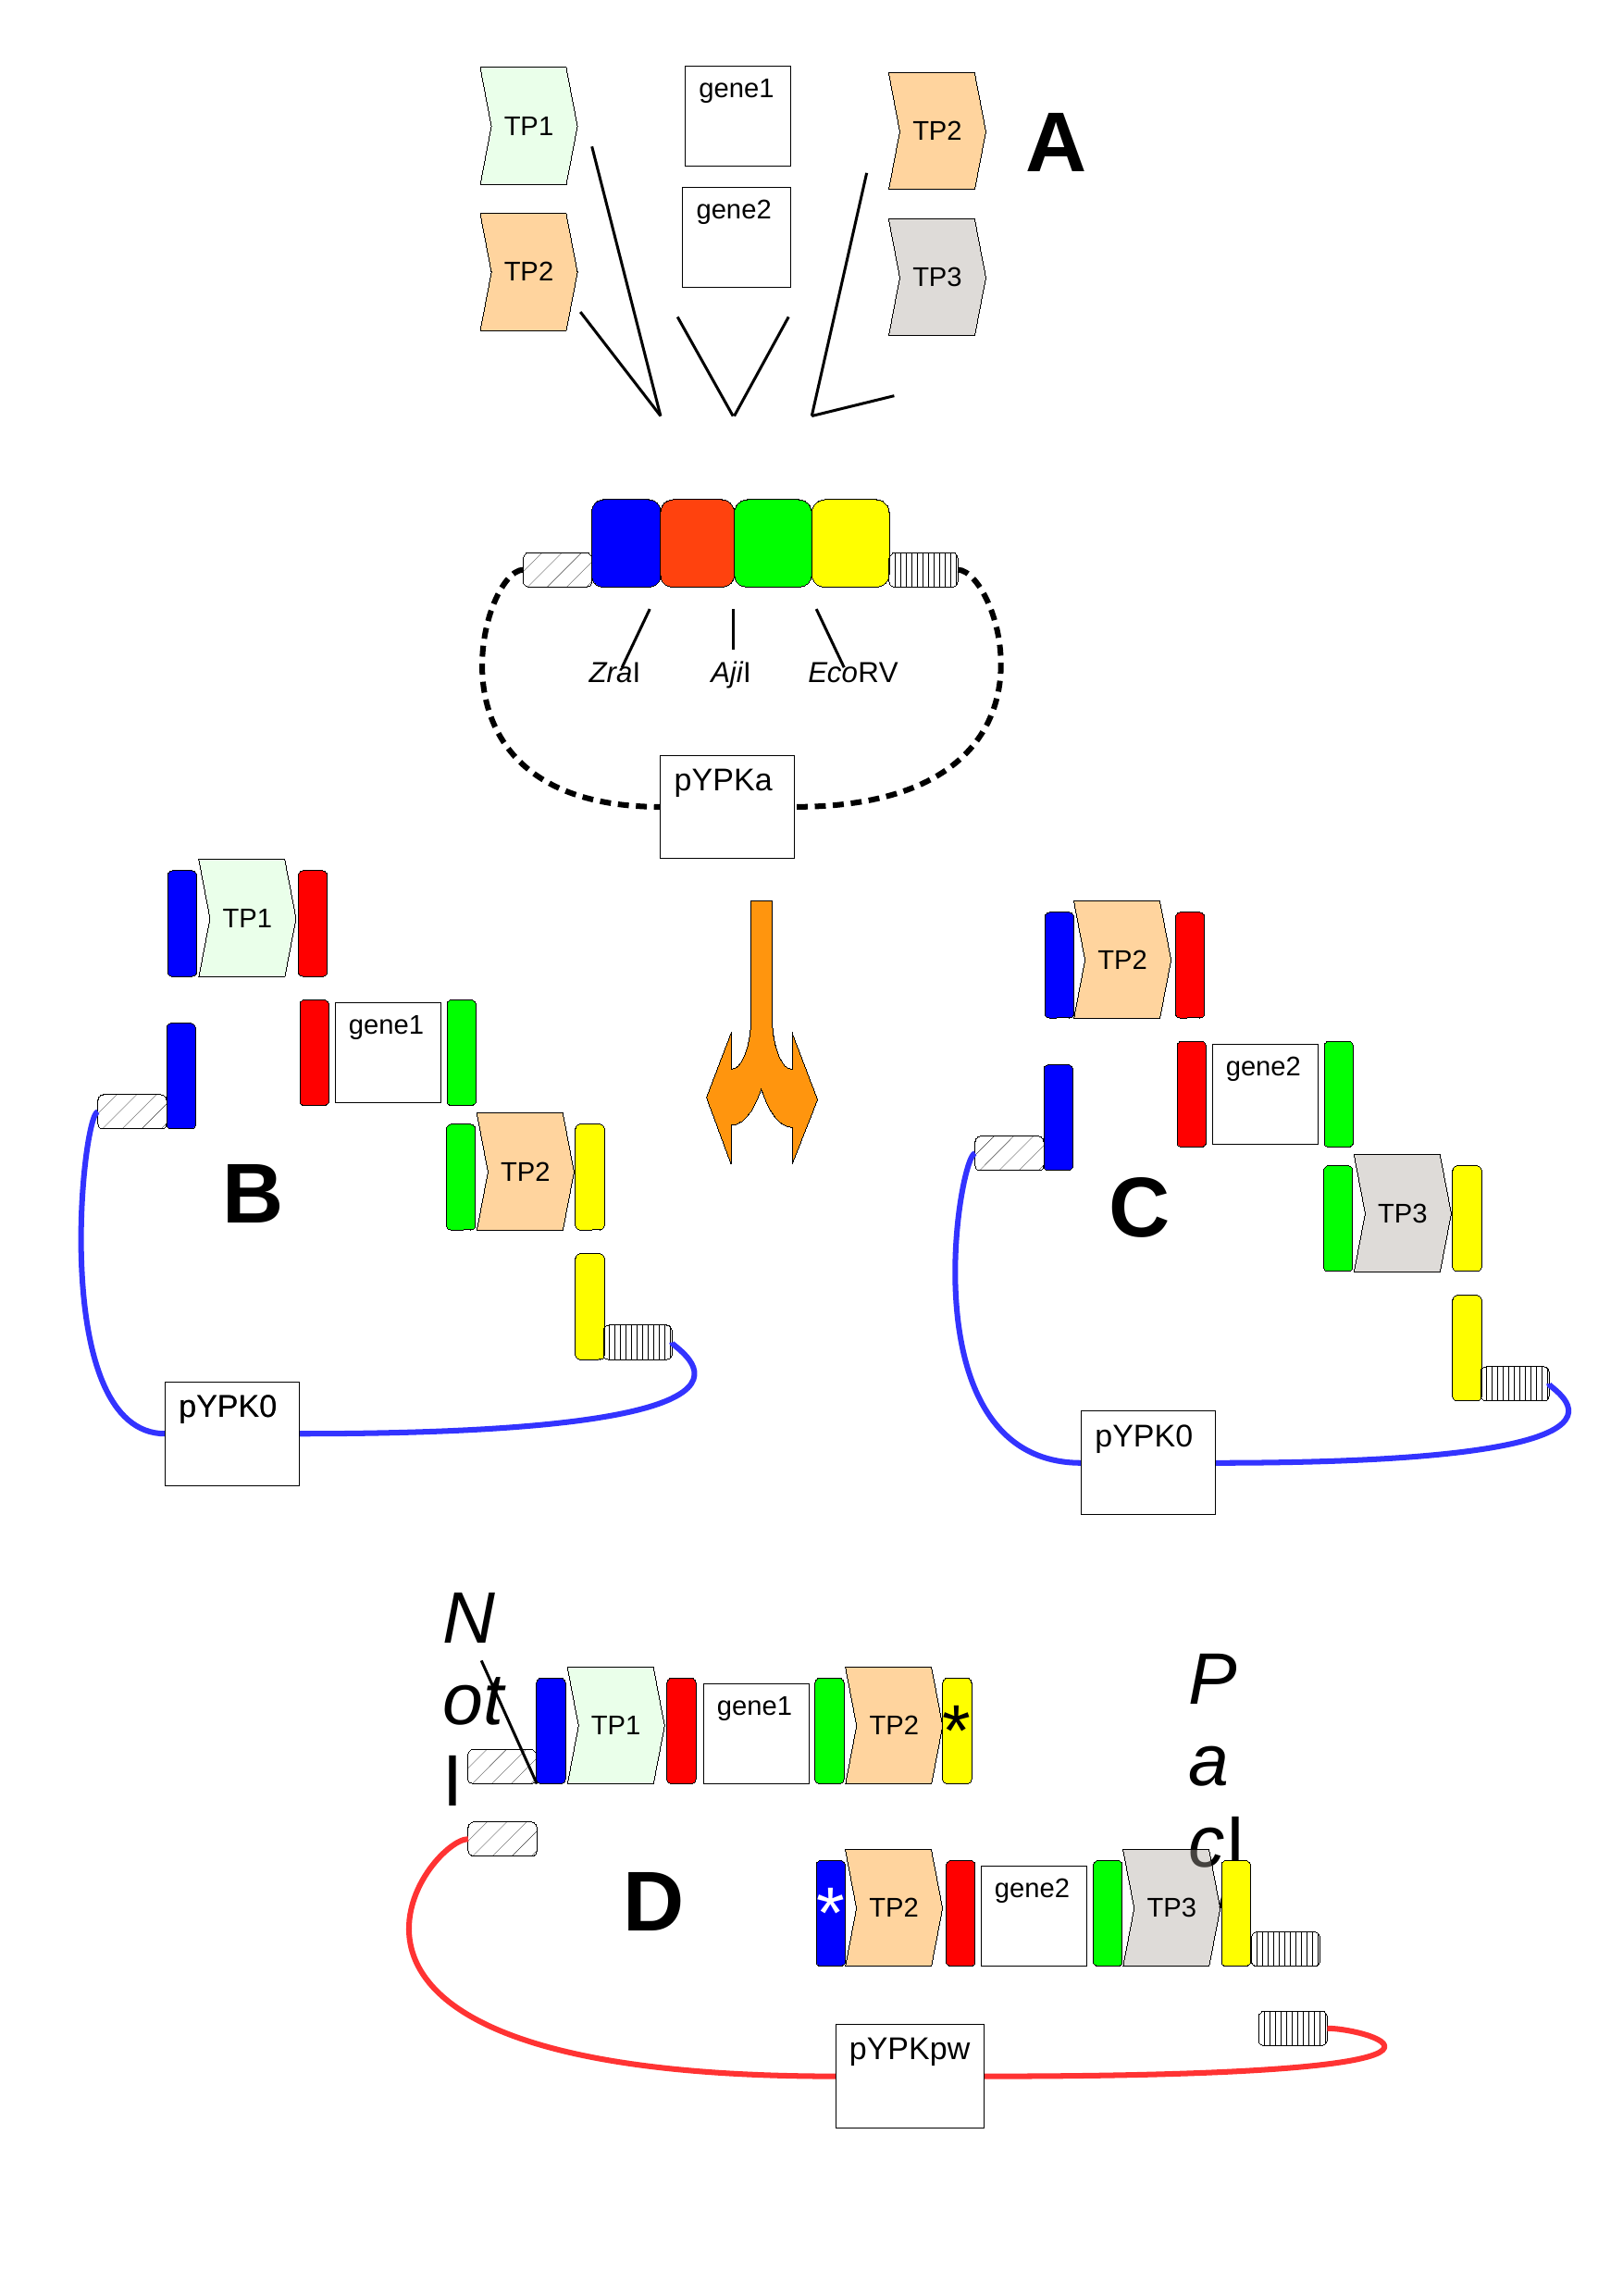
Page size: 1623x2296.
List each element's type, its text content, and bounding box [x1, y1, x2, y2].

text_box * [942, 1678, 973, 1784]
text_box [446, 1123, 476, 1231]
text_box [1221, 1860, 1320, 1967]
text_box [1045, 912, 1074, 1019]
text_box [300, 999, 329, 1106]
text_box gene2 [1212, 1044, 1319, 1145]
text_box gene2 [682, 187, 791, 288]
text_box [1452, 1165, 1482, 1272]
text_box [946, 1860, 975, 1967]
text_box A [1011, 88, 1108, 317]
text_box [1093, 1860, 1122, 1967]
text_box AjiI [697, 650, 774, 748]
text_box C [1095, 1153, 1191, 1383]
text_box TP2 [477, 1112, 575, 1231]
text_box TP1 [198, 859, 296, 977]
text_box [1175, 912, 1205, 1019]
text_box [1452, 1295, 1550, 1401]
text_box TP1 [480, 67, 578, 185]
text_box [706, 900, 818, 1164]
text_box TP2 [1073, 900, 1171, 1019]
text_box TP3 [888, 218, 986, 336]
text_box [666, 1678, 697, 1784]
text_box NotI [428, 1570, 527, 1829]
text_box ZraI [575, 650, 670, 748]
text_box [1177, 1041, 1207, 1148]
text_box TP2 [845, 1849, 943, 1967]
text_box TP3 [1122, 1849, 1220, 1967]
text_box pYPK0 [165, 1382, 300, 1486]
text_box [97, 1023, 196, 1129]
text_box gene2 [981, 1866, 1087, 1967]
text_box TP2 [888, 72, 986, 190]
text_box gene1 [685, 66, 791, 167]
text_box [467, 1821, 538, 1856]
text_box [1323, 1165, 1353, 1272]
text_box gene1 [335, 1002, 441, 1103]
text_box EcoRV [794, 650, 923, 774]
text_box TP3 [1354, 1154, 1452, 1272]
text_box [1324, 1041, 1354, 1148]
text_box [974, 1064, 1073, 1171]
text_box TP2 [480, 213, 578, 331]
text_box [167, 870, 197, 977]
text_box [814, 1678, 845, 1784]
text_box [527, 1767, 534, 1784]
text_box TP1 [567, 1667, 665, 1784]
text_box B [208, 1139, 304, 1369]
text_box gene1 [703, 1683, 810, 1784]
text_box [575, 1123, 605, 1231]
text_box * [816, 1860, 846, 1967]
text_box PacI [1175, 1631, 1273, 1893]
text_box pYPK0 [1081, 1410, 1216, 1515]
text_box D [609, 1847, 802, 2077]
text_box [527, 1678, 566, 1784]
text_box [1258, 2011, 1328, 2046]
text_box pYPKpw [836, 2024, 985, 2128]
text_box [575, 1253, 673, 1360]
text_box [298, 870, 328, 977]
text_box pYPKa [660, 755, 795, 859]
text_box [447, 999, 477, 1106]
text_box TP2 [845, 1667, 942, 1784]
text_box [523, 499, 959, 588]
